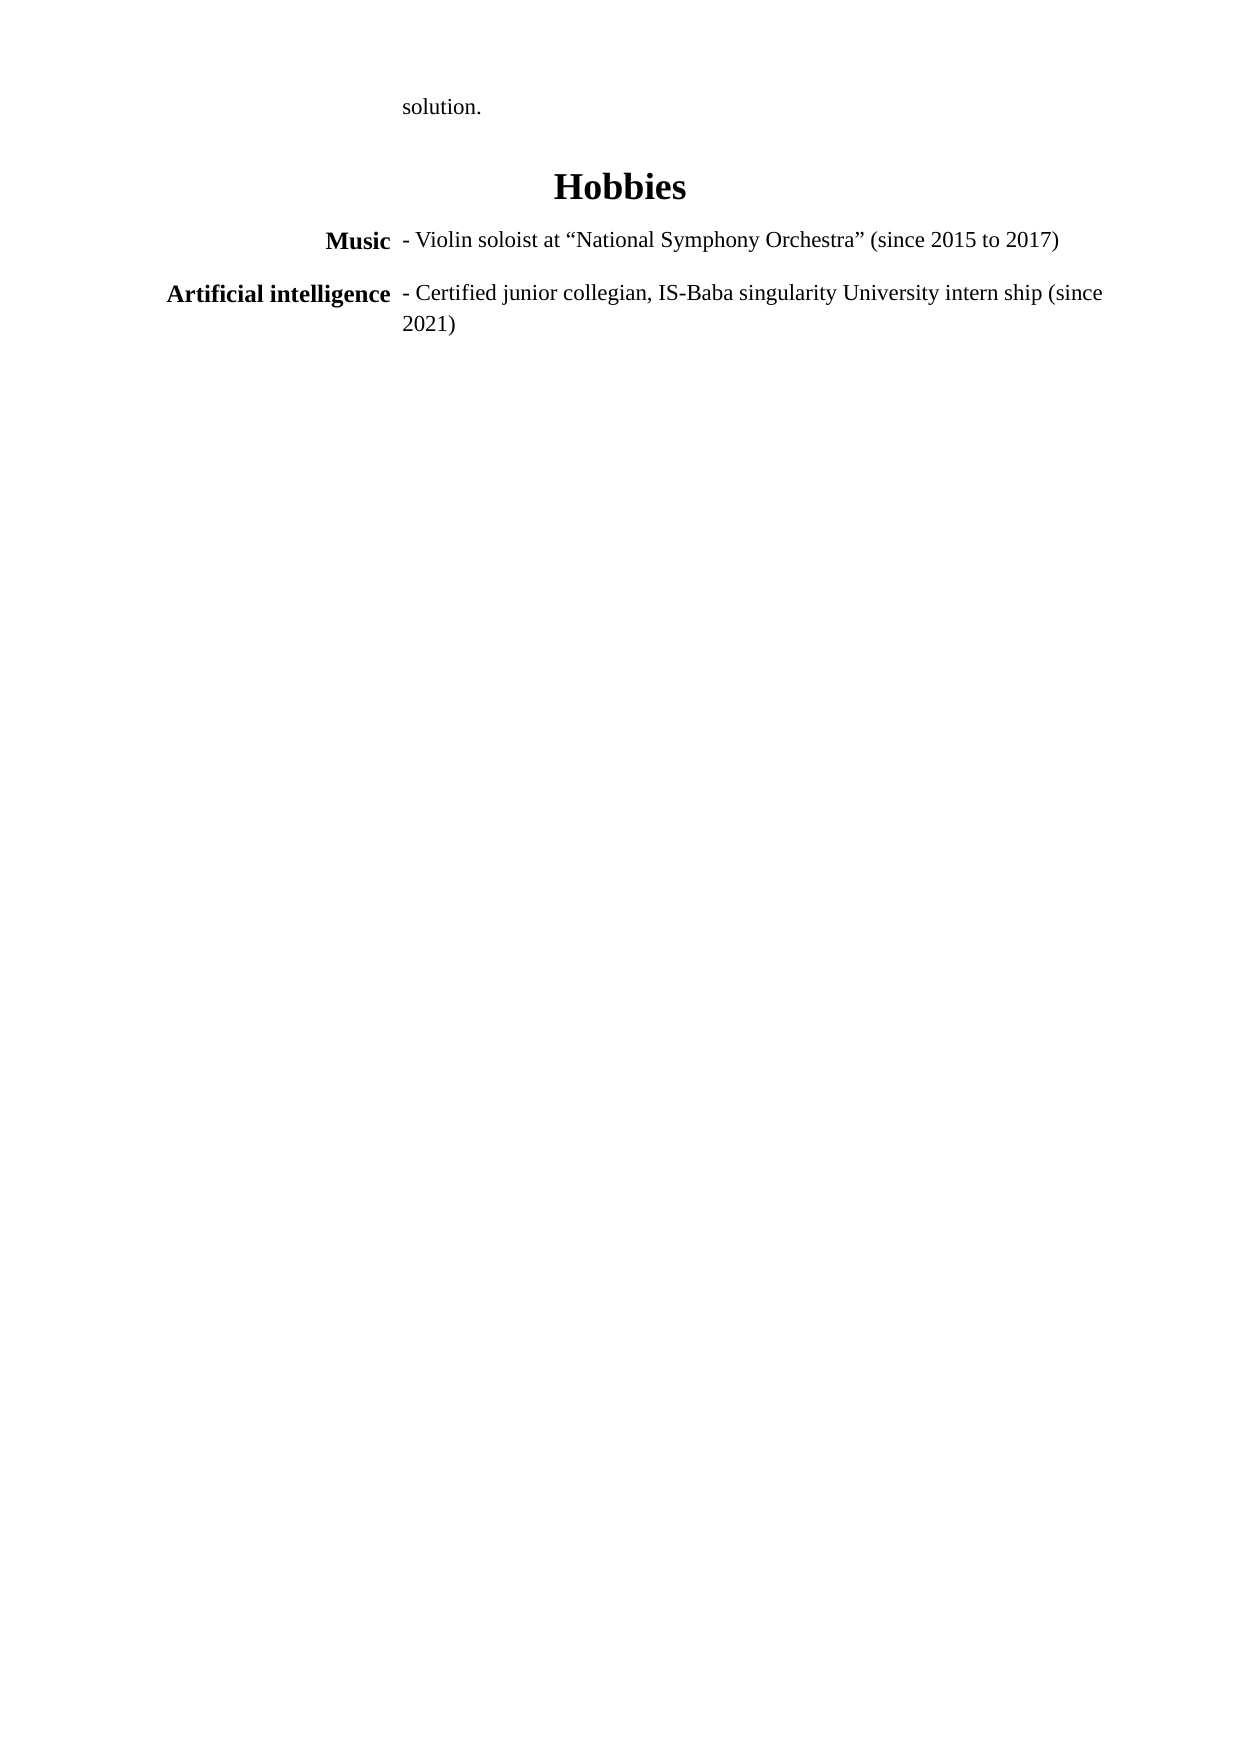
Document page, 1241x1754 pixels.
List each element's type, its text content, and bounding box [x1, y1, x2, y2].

table_header - Violin soloist at “National Symphony Orchestra” (since 2015 to 2017) [396, 221, 1153, 273]
subtitle Hobbies [87, 164, 1153, 208]
table_cell Artificial intelligence [87, 273, 396, 357]
table_header Music [87, 221, 396, 273]
table_cell solution. [396, 87, 1153, 139]
table_cell [87, 87, 396, 139]
table_cell - Certified junior collegian, IS-Baba singularity University intern ship (since 2021) [396, 273, 1153, 357]
